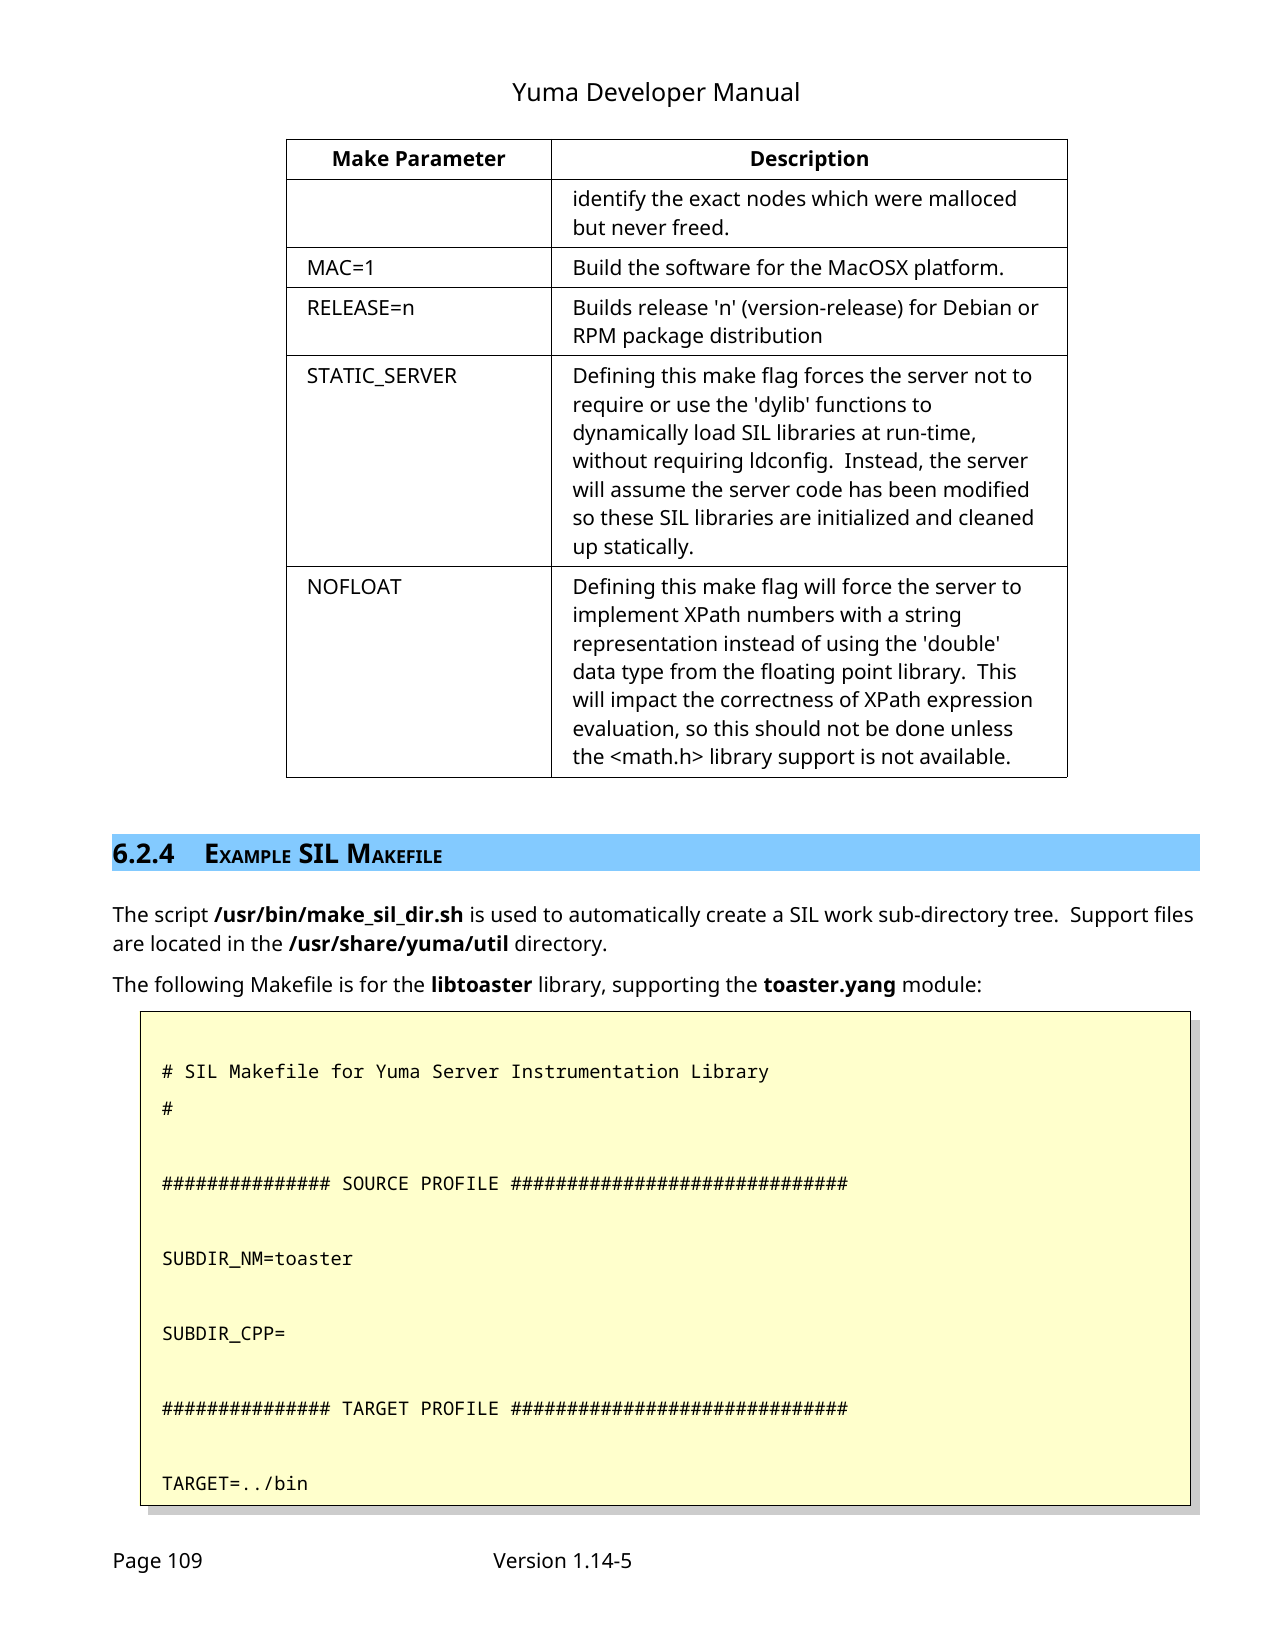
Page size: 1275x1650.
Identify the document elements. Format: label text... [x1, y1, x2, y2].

text The following Makefile is for the libtoaster library, supporting the toaster.yang module: [112, 970, 1200, 998]
table_cell NOFLOAT [287, 567, 551, 777]
text The script /usr/bin/make_sil_dir.sh is used to automatically create a SIL work sub-directory tree. Support files are located in the /usr/share/yuma/util directory. [112, 900, 1200, 957]
table_cell Build the software for the MacOSX platform. [552, 248, 1067, 287]
table_cell identify the exact nodes which were malloced but never freed. [552, 180, 1067, 247]
table_cell Builds release 'n' (version-release) for Debian or RPM package distribution [552, 288, 1067, 355]
text SUBDIR_CPP= [141, 1311, 1190, 1346]
table_header Description [552, 140, 1067, 178]
text ############### TARGET PROFILE ############################## [141, 1386, 1190, 1421]
table_cell Defining this make flag forces the server not to require or use the 'dylib' functions to dynamically load SIL libraries at run-time, without requiring ldconfig. Instead, the server will assume the server code has been modified so these SIL libraries are initialized and cleaned up statically. [552, 356, 1067, 566]
table_cell MAC=1 [287, 248, 551, 287]
text SUBDIR_NM=toaster [141, 1236, 1190, 1271]
table_cell RELEASE=n [287, 288, 551, 355]
table_cell STATIC_SERVER [287, 356, 551, 566]
text # SIL Makefile for Yuma Server Instrumentation Library [141, 1048, 1190, 1084]
table_header Make Parameter [287, 140, 551, 178]
text ############### SOURCE PROFILE ############################## [141, 1161, 1190, 1196]
table_cell Defining this make flag will force the server to implement XPath numbers with a string representation instead of using the 'double' data type from the floating point library. This will impact the correctness of XPath expression evaluation, so this should not be done unless the <math.h> library support is not available. [552, 567, 1067, 777]
text # [141, 1086, 1190, 1121]
text TARGET=../bin [141, 1461, 1190, 1505]
subtitle Example SIL Makefile [112, 834, 1200, 871]
table_cell [287, 180, 551, 247]
